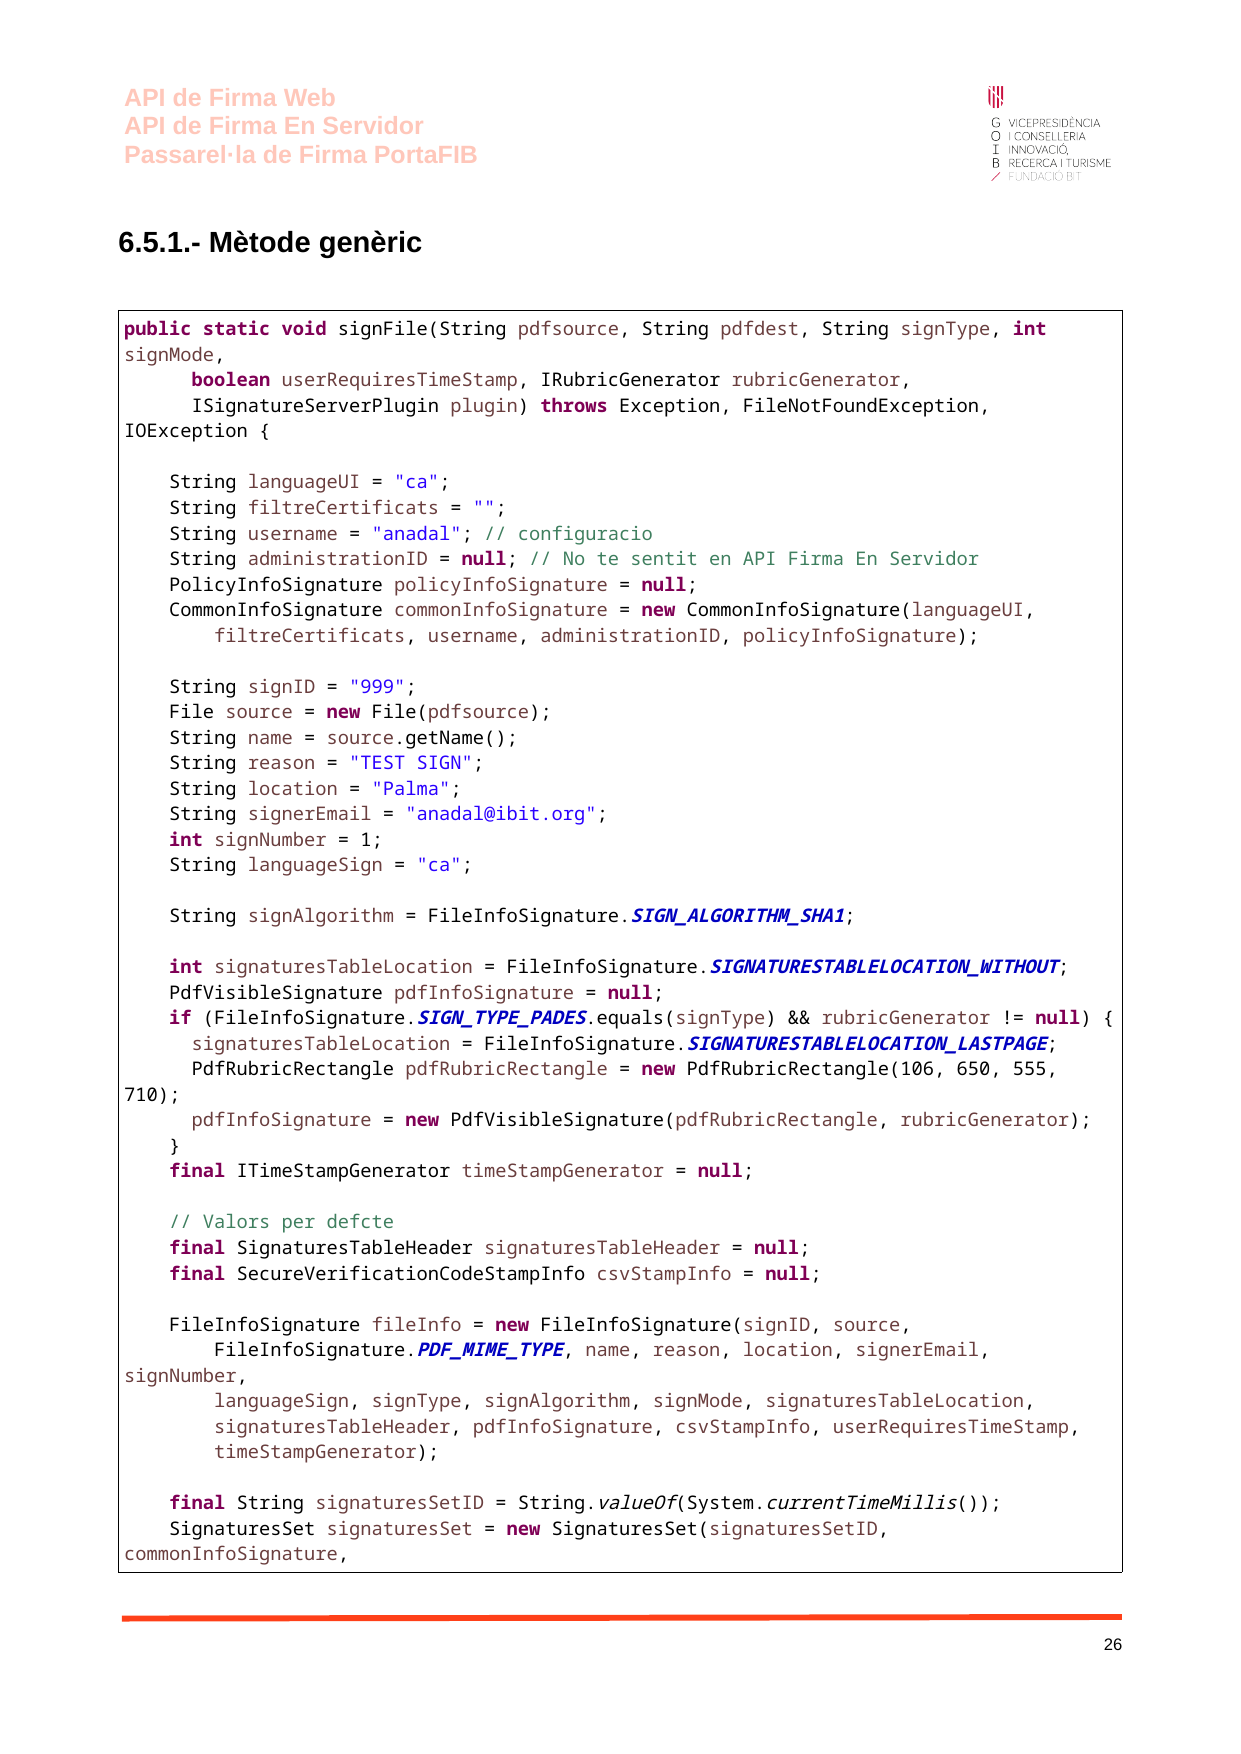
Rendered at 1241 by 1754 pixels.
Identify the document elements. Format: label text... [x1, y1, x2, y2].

picture [983, 82, 1117, 185]
table_header public static void signFile(String pdfsource, String pdfdest, String signType, int signMode, boolean userRequiresTimeStamp, IRubricGenerator rubricGenerator, ISignatureServerPlugin plugin) throws Exception, FileNotFoundException, IOException { String languageUI = "ca"; String filtreCertificats = ""; String username = "anadal"; // configuracio String administrationID = null; // No te sentit en API Firma En Servidor PolicyInfoSignature policyInfoSignature = null; CommonInfoSignature commonInfoSignature = new CommonInfoSignature(languageUI, filtreCertificats, username, administrationID, policyInfoSignature); String signID = "999"; File source = new File(pdfsource); String name = source.getName(); String reason = "TEST SIGN"; String location = "Palma"; String signerEmail = "anadal@ibit.org"; int signNumber = 1; String languageSign = "ca"; String signAlgorithm = FileInfoSignature.SIGN_ALGORITHM_SHA1; int signaturesTableLocation = FileInfoSignature.SIGNATURESTABLELOCATION_WITHOUT; PdfVisibleSignature pdfInfoSignature = null; if (FileInfoSignature.SIGN_TYPE_PADES.equals(signType) && rubricGenerator != null) { signaturesTableLocation = FileInfoSignature.SIGNATURESTABLELOCATION_LASTPAGE; PdfRubricRectangle pdfRubricRectangle = new PdfRubricRectangle(106, 650, 555, 710); pdfInfoSignature = new PdfVisibleSignature(pdfRubricRectangle, rubricGenerator); } final ITimeStampGenerator timeStampGenerator = null; // Valors per defcte final SignaturesTableHeader signaturesTableHeader = null; final SecureVerificationCodeStampInfo csvStampInfo = null; FileInfoSignature fileInfo = new FileInfoSignature(signID, source, FileInfoSignature.PDF_MIME_TYPE, name, reason, location, signerEmail, signNumber, languageSign, signType, signAlgorithm, signMode, signaturesTableLocation, signaturesTableHeader, pdfInfoSignature, csvStampInfo, userRequiresTimeStamp, timeStampGenerator); final String signaturesSetID = String.valueOf(System.currentTimeMillis()); SignaturesSet signaturesSet = new SignaturesSet(signaturesSetID, commonInfoSignature, [119, 311, 1122, 1572]
subtitle Mètode genèric [118, 225, 1122, 258]
